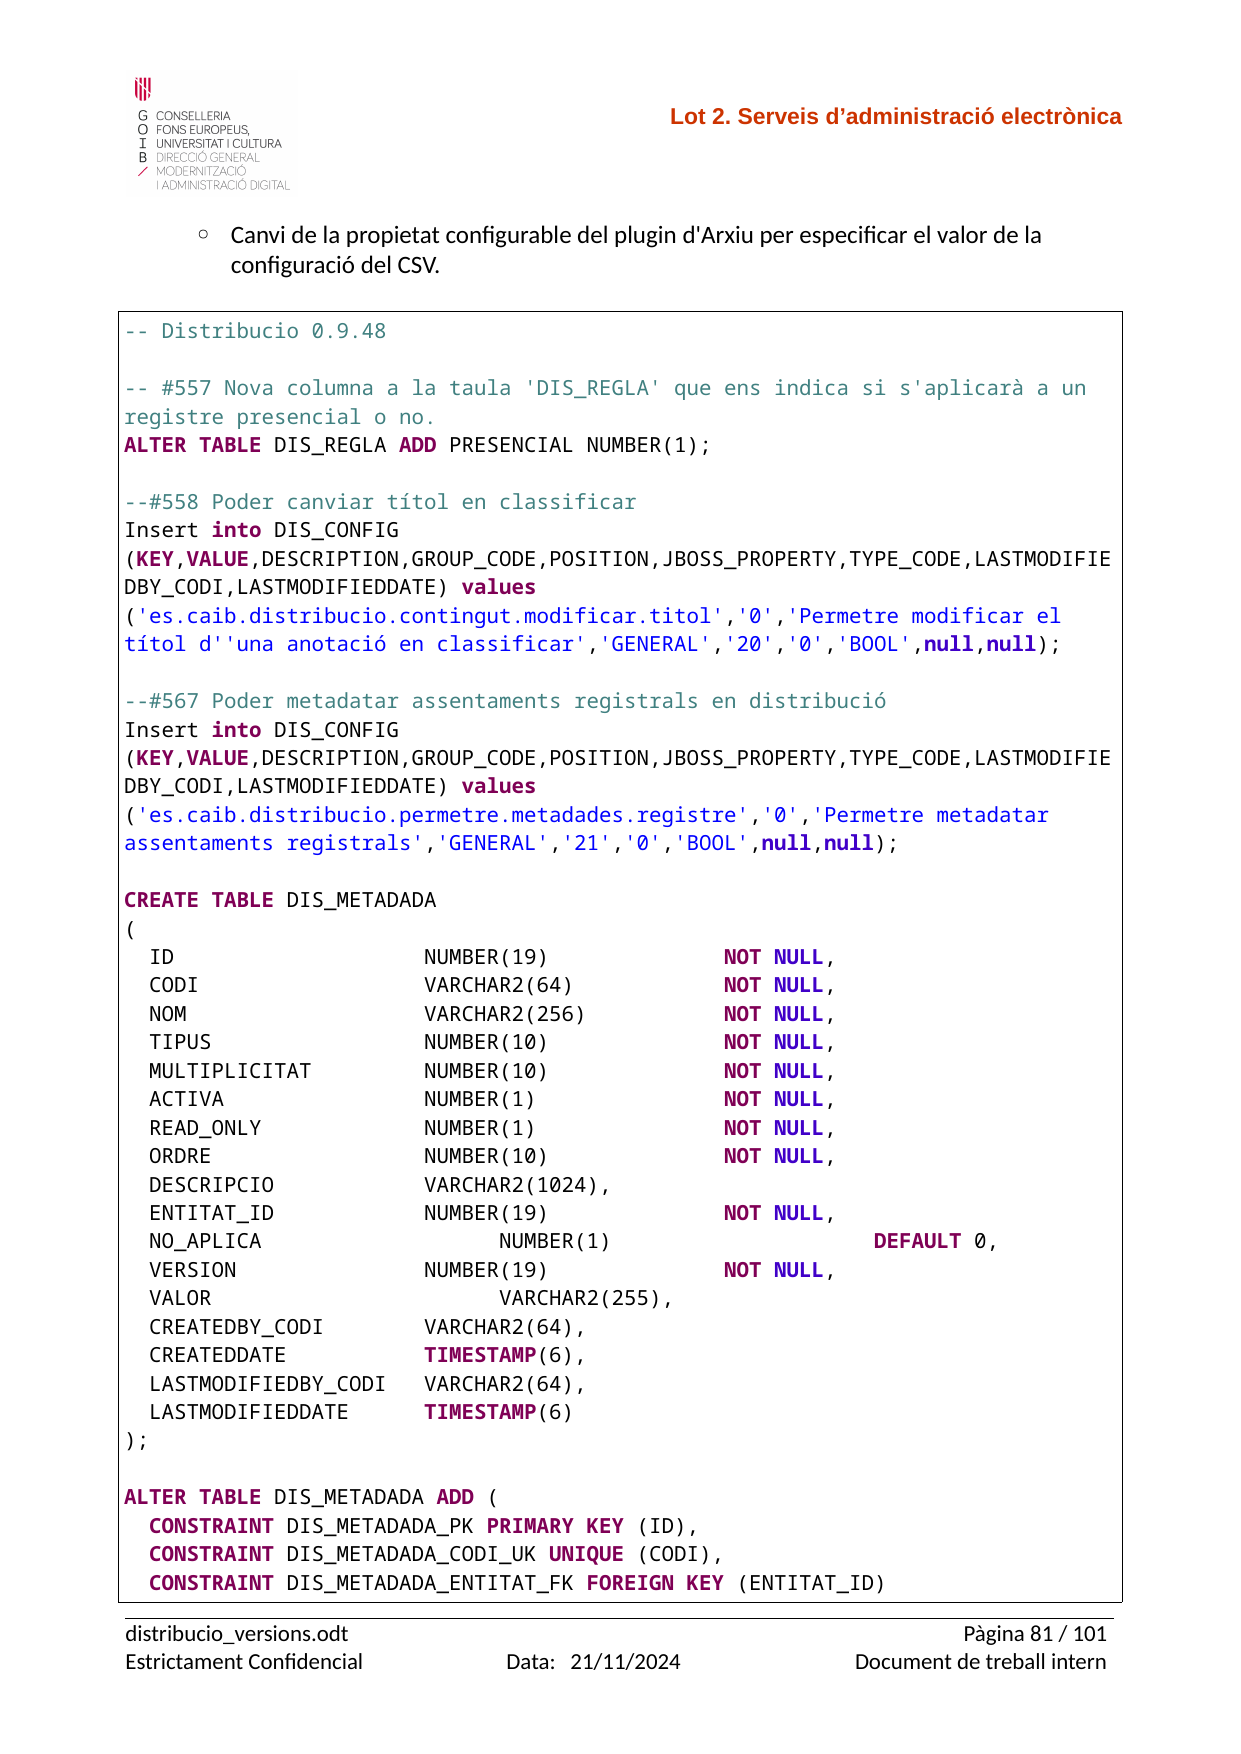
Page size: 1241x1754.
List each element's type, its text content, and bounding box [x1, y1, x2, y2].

picture [126, 70, 299, 197]
list Canvi de la propietat configurable del plugin d'Arxiu per especificar el valor de la configuració del CSV. [193, 219, 1122, 280]
table_header -- Distribucio 0.9.48 -- #557 Nova columna a la taula 'DIS_REGLA' que ens indica si s'aplicarà a un registre presencial o no. ALTER TABLE DIS_REGLA ADD PRESENCIAL NUMBER(1); --#558 Poder canviar títol en classificar Insert into DIS_CONFIG (KEY,VALUE,DESCRIPTION,GROUP_CODE,POSITION,JBOSS_PROPERTY,TYPE_CODE,LASTMODIFIEDBY_CODI,LASTMODIFIEDDATE) values ('es.caib.distribucio.contingut.modificar.titol','0','Permetre modificar el títol d''una anotació en classificar','GENERAL','20','0','BOOL',null,null); --#567 Poder metadatar assentaments registrals en distribució Insert into DIS_CONFIG (KEY,VALUE,DESCRIPTION,GROUP_CODE,POSITION,JBOSS_PROPERTY,TYPE_CODE,LASTMODIFIEDBY_CODI,LASTMODIFIEDDATE) values ('es.caib.distribucio.permetre.metadades.registre','0','Permetre metadatar assentaments registrals','GENERAL','21','0','BOOL',null,null); CREATE TABLE DIS_METADADA ( ID NUMBER(19) NOT NULL, CODI VARCHAR2(64) NOT NULL, NOM VARCHAR2(256) NOT NULL, TIPUS NUMBER(10) NOT NULL, MULTIPLICITAT NUMBER(10) NOT NULL, ACTIVA NUMBER(1) NOT NULL, READ_ONLY NUMBER(1) NOT NULL, ORDRE NUMBER(10) NOT NULL, DESCRIPCIO VARCHAR2(1024), ENTITAT_ID NUMBER(19) NOT NULL, NO_APLICA NUMBER(1) DEFAULT 0, VERSION NUMBER(19) NOT NULL, VALOR VARCHAR2(255), CREATEDBY_CODI VARCHAR2(64), CREATEDDATE TIMESTAMP(6), LASTMODIFIEDBY_CODI VARCHAR2(64), LASTMODIFIEDDATE TIMESTAMP(6) ); ALTER TABLE DIS_METADADA ADD ( CONSTRAINT DIS_METADADA_PK PRIMARY KEY (ID), CONSTRAINT DIS_METADADA_CODI_UK UNIQUE (CODI), CONSTRAINT DIS_METADADA_ENTITAT_FK FOREIGN KEY (ENTITAT_ID) [119, 312, 1122, 1602]
